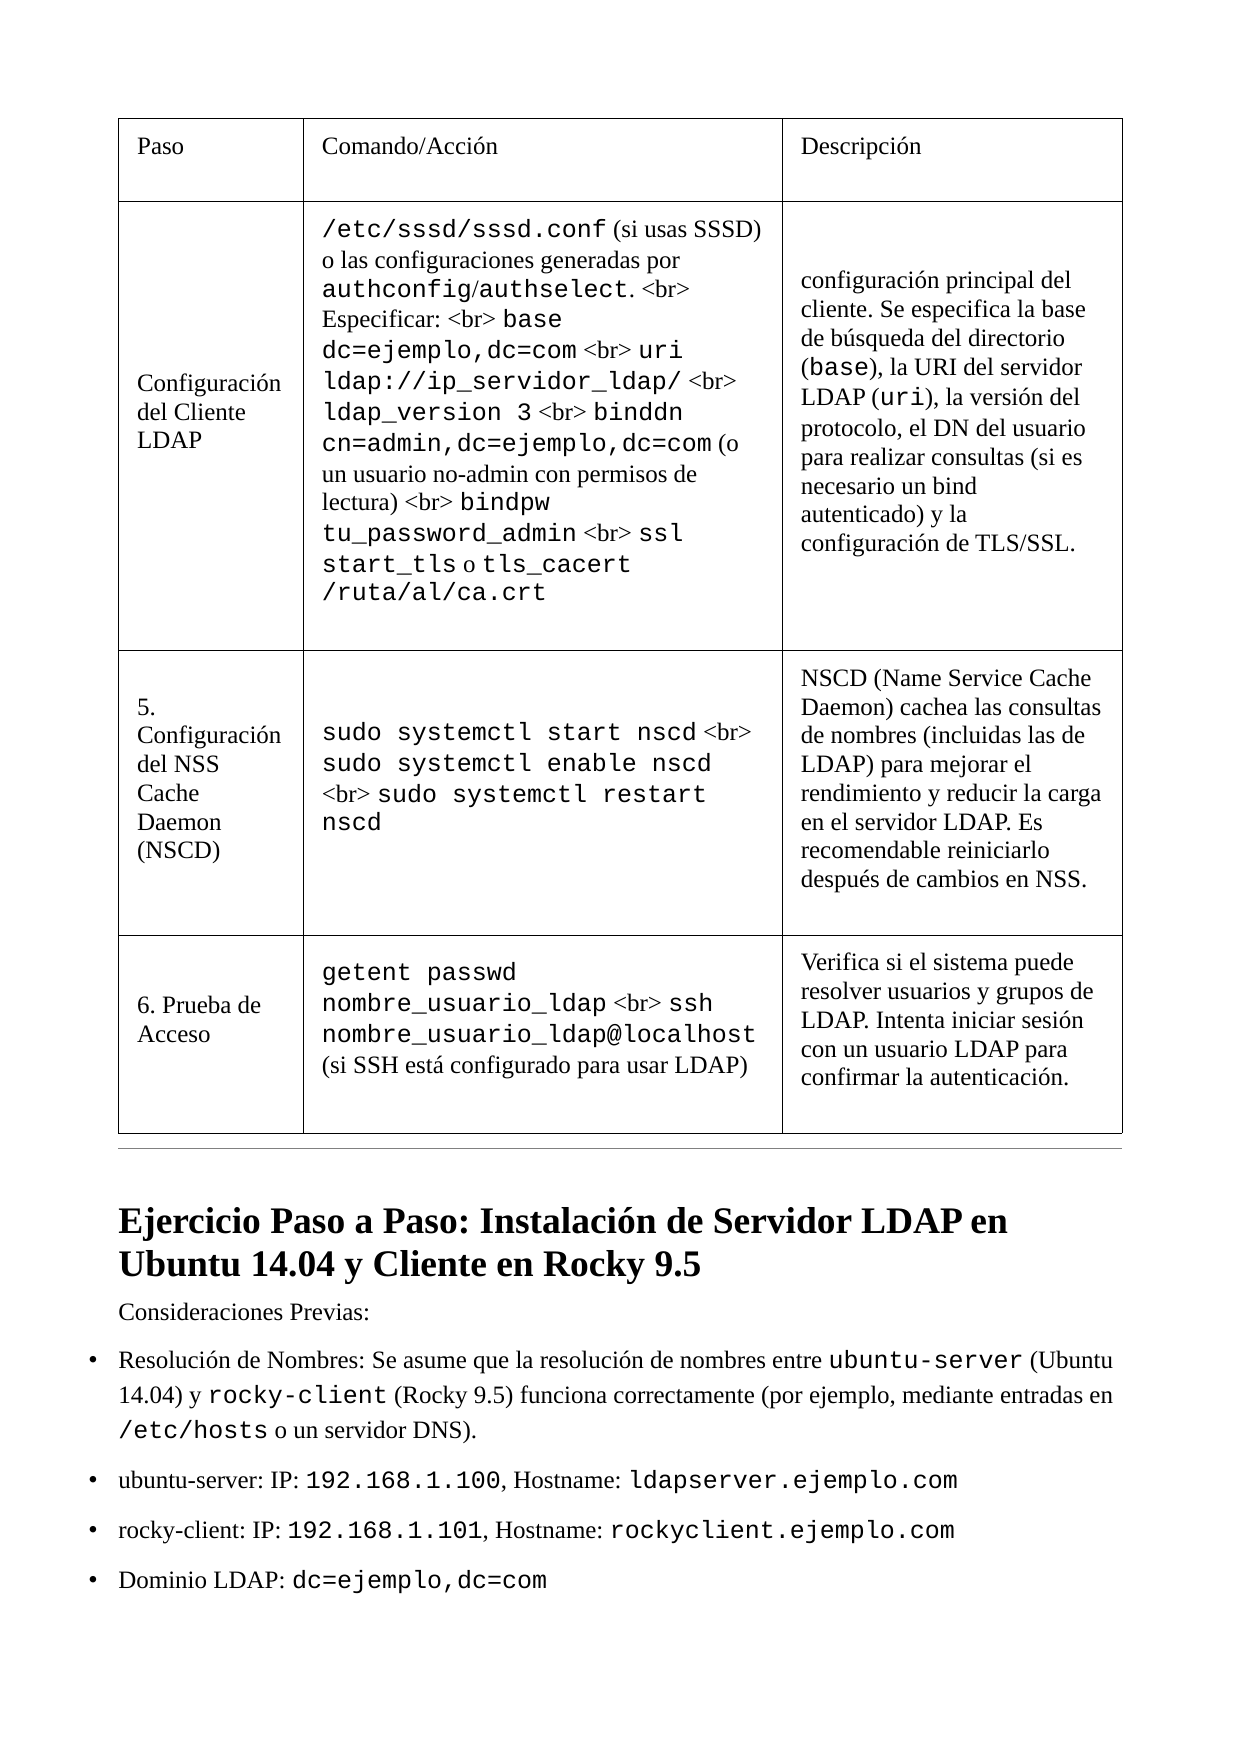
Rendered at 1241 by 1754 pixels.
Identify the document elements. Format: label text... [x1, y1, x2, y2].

list ubuntu-server: IP: 192.168.1.100, Hostname: ldapserver.ejemplo.com [118, 1465, 1122, 1496]
table_cell 5. Configuración del NSS Cache Daemon (NSCD) [119, 651, 303, 935]
table_cell configuración principal del cliente. Se especifica la base de búsqueda del directorio (base), la URI del servidor LDAP (uri), la versión del protocolo, el DN del usuario para realizar consultas (si es necesario un bind autenticado) y la configuración de TLS/SSL. [783, 202, 1122, 650]
table_cell sudo systemctl start nscd <br> sudo systemctl enable nscd <br> sudo systemctl restart nscd [304, 651, 782, 935]
table_header Descripción [783, 119, 1122, 201]
table_cell getent passwd nombre_usuario_ldap <br> ssh nombre_usuario_ldap@localhost (si SSH está configurado para usar LDAP) [304, 936, 782, 1133]
list Dominio LDAP: dc=ejemplo,dc=com [118, 1565, 1122, 1596]
list rocky-client: IP: 192.168.1.101, Hostname: rockyclient.ejemplo.com [118, 1515, 1122, 1546]
table_header Paso [119, 119, 303, 201]
table_header Comando/Acción [304, 119, 782, 201]
subtitle Ejercicio Paso a Paso: Instalación de Servidor LDAP en Ubuntu 14.04 y Cliente en Rocky 9.5 [118, 1198, 1122, 1284]
table_cell NSCD (Name Service Cache Daemon) cachea las consultas de nombres (incluidas las de LDAP) para mejorar el rendimiento y reducir la carga en el servidor LDAP. Es recomendable reiniciarlo después de cambios en NSS. [783, 651, 1122, 935]
text Consideraciones Previas: [118, 1297, 1122, 1326]
table_cell Configuración del Cliente LDAP [119, 202, 303, 650]
list Resolución de Nombres: Se asume que la resolución de nombres entre ubuntu-server (Ubuntu 14.04) y rocky-client (Rocky 9.5) funciona correctamente (por ejemplo, mediante entradas en /etc/hosts o un servidor DNS). [118, 1345, 1122, 1446]
table_cell Verifica si el sistema puede resolver usuarios y grupos de LDAP. Intenta iniciar sesión con un usuario LDAP para confirmar la autenticación. [783, 936, 1122, 1133]
table_cell 6. Prueba de Acceso [119, 936, 303, 1133]
table_cell /etc/sssd/sssd.conf (si usas SSSD) o las configuraciones generadas por authconfig/authselect. <br> Especificar: <br> base dc=ejemplo,dc=com <br> uri ldap://ip_servidor_ldap/ <br> ldap_version 3 <br> binddn cn=admin,dc=ejemplo,dc=com (o un usuario no-admin con permisos de lectura) <br> bindpw tu_password_admin <br> ssl start_tls o tls_cacert /ruta/al/ca.crt [304, 202, 782, 650]
